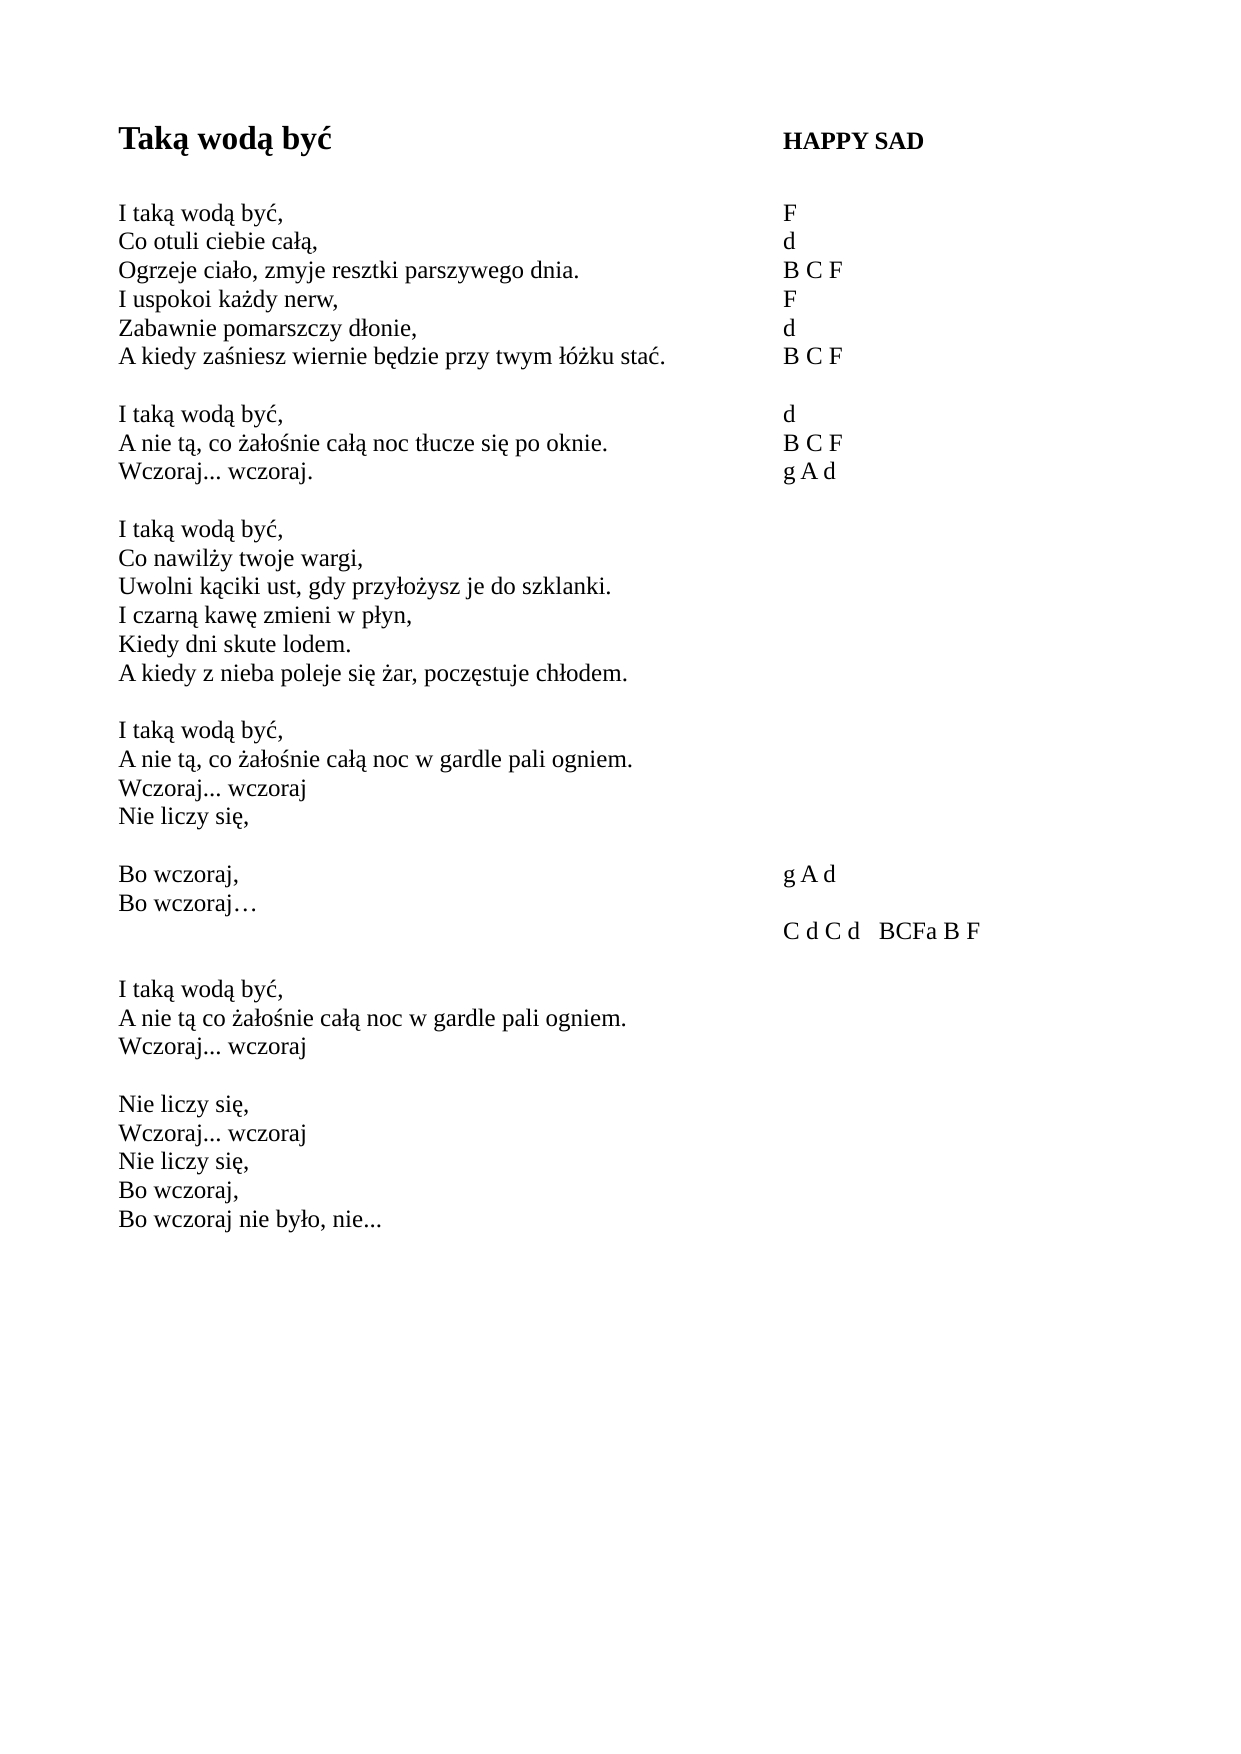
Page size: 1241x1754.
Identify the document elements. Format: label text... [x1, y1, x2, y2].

text Nie liczy się, [118, 801, 1122, 859]
text I taką wodą być, F Co otuli ciebie całą, d Ogrzeje ciało, zmyje resztki parszywego dnia. B C F I uspokoi każdy nerw, F Zabawnie pomarszczy dłonie, d A kiedy zaśniesz wiernie będzie przy twym łóżku stać. B C F [118, 198, 1122, 370]
text Bo wczoraj, g A d Bo wczoraj… [118, 859, 1122, 916]
text I taką wodą być, A nie tą co żałośnie całą noc w gardle pali ogniem. Wczoraj... wczoraj [118, 974, 1122, 1060]
text C d C d BCFa B F [118, 916, 1122, 945]
text I taką wodą być, Co nawilży twoje wargi, Uwolni kąciki ust, gdy przyłożysz je do szklanki. I czarną kawę zmieni w płyn, Kiedy dni skute lodem. A kiedy z nieba poleje się żar, poczęstuje chłodem. [118, 514, 1122, 686]
text I taką wodą być, d A nie tą, co żałośnie całą noc tłucze się po oknie. B C F Wczoraj... wczoraj. g A d [118, 399, 1122, 485]
subtitle Taką wodą być HAPPY SAD [118, 118, 1122, 156]
text Nie liczy się, Wczoraj... wczoraj Nie liczy się, Bo wczoraj, Bo wczoraj nie było, nie... [118, 1060, 1122, 1233]
text I taką wodą być, A nie tą, co żałośnie całą noc w gardle pali ogniem. Wczoraj... wczoraj [118, 715, 1122, 801]
